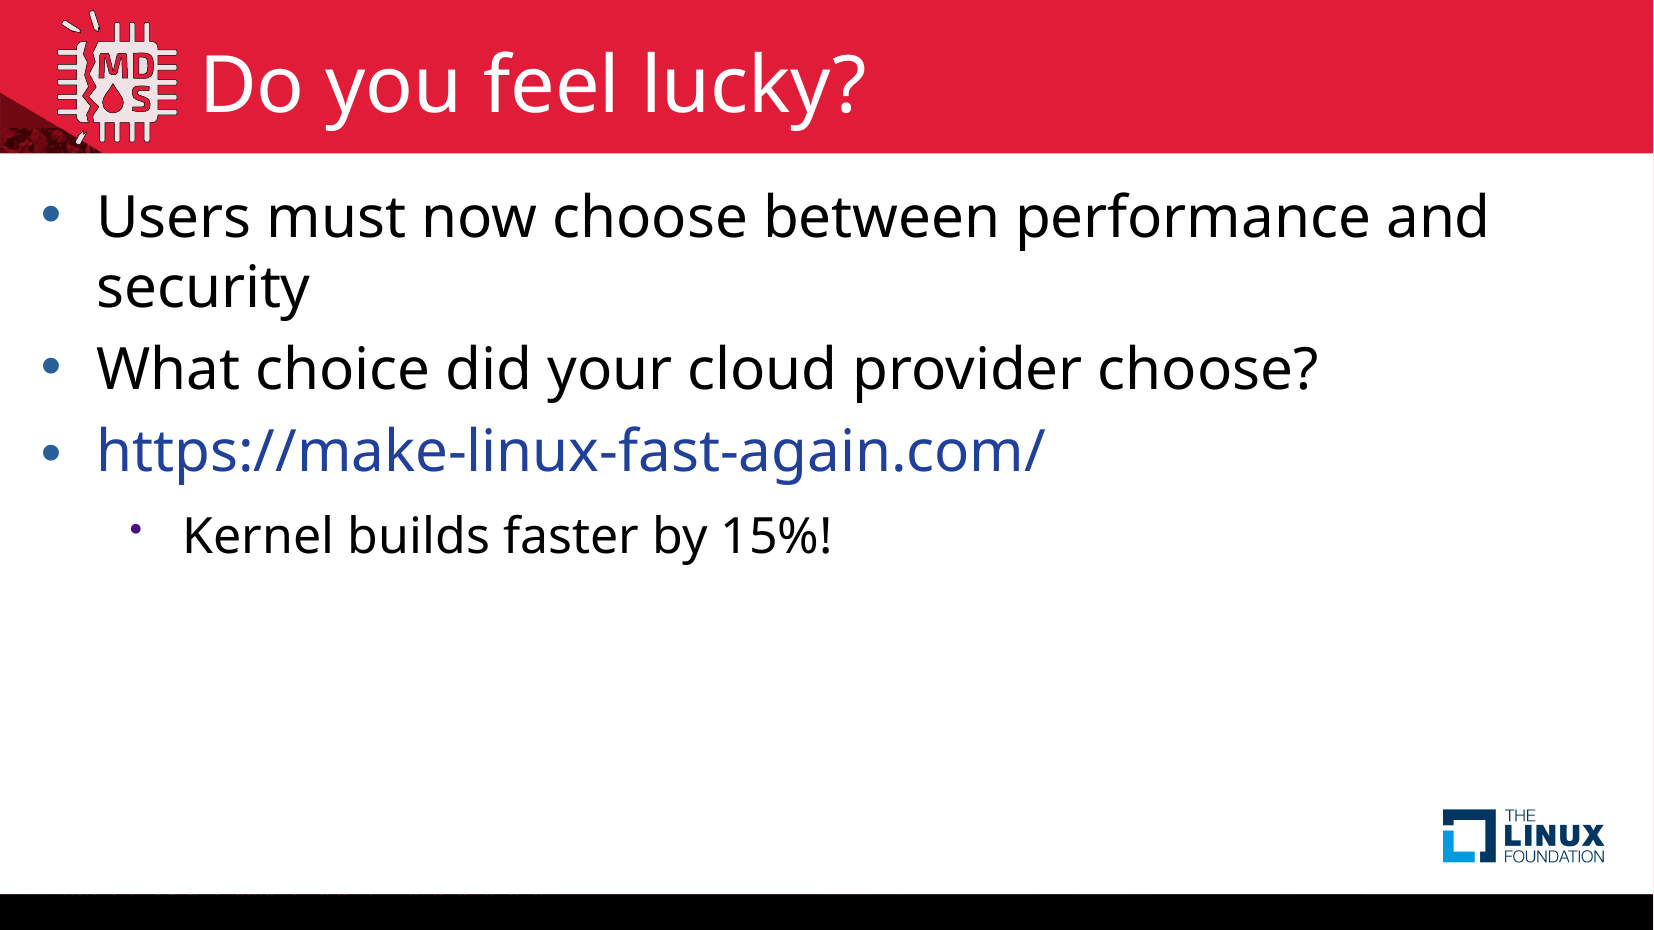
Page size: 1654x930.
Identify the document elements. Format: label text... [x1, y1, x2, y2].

list Users must now choose between performance and security What choice did your cloud provider choose? https://make-linux-fast-again.com/ Kernel builds faster by 15%! [25, 171, 1651, 786]
picture [1490, 791, 1553, 868]
title Do you feel lucky? [203, 8, 1636, 154]
picture [0, 0, 1654, 930]
